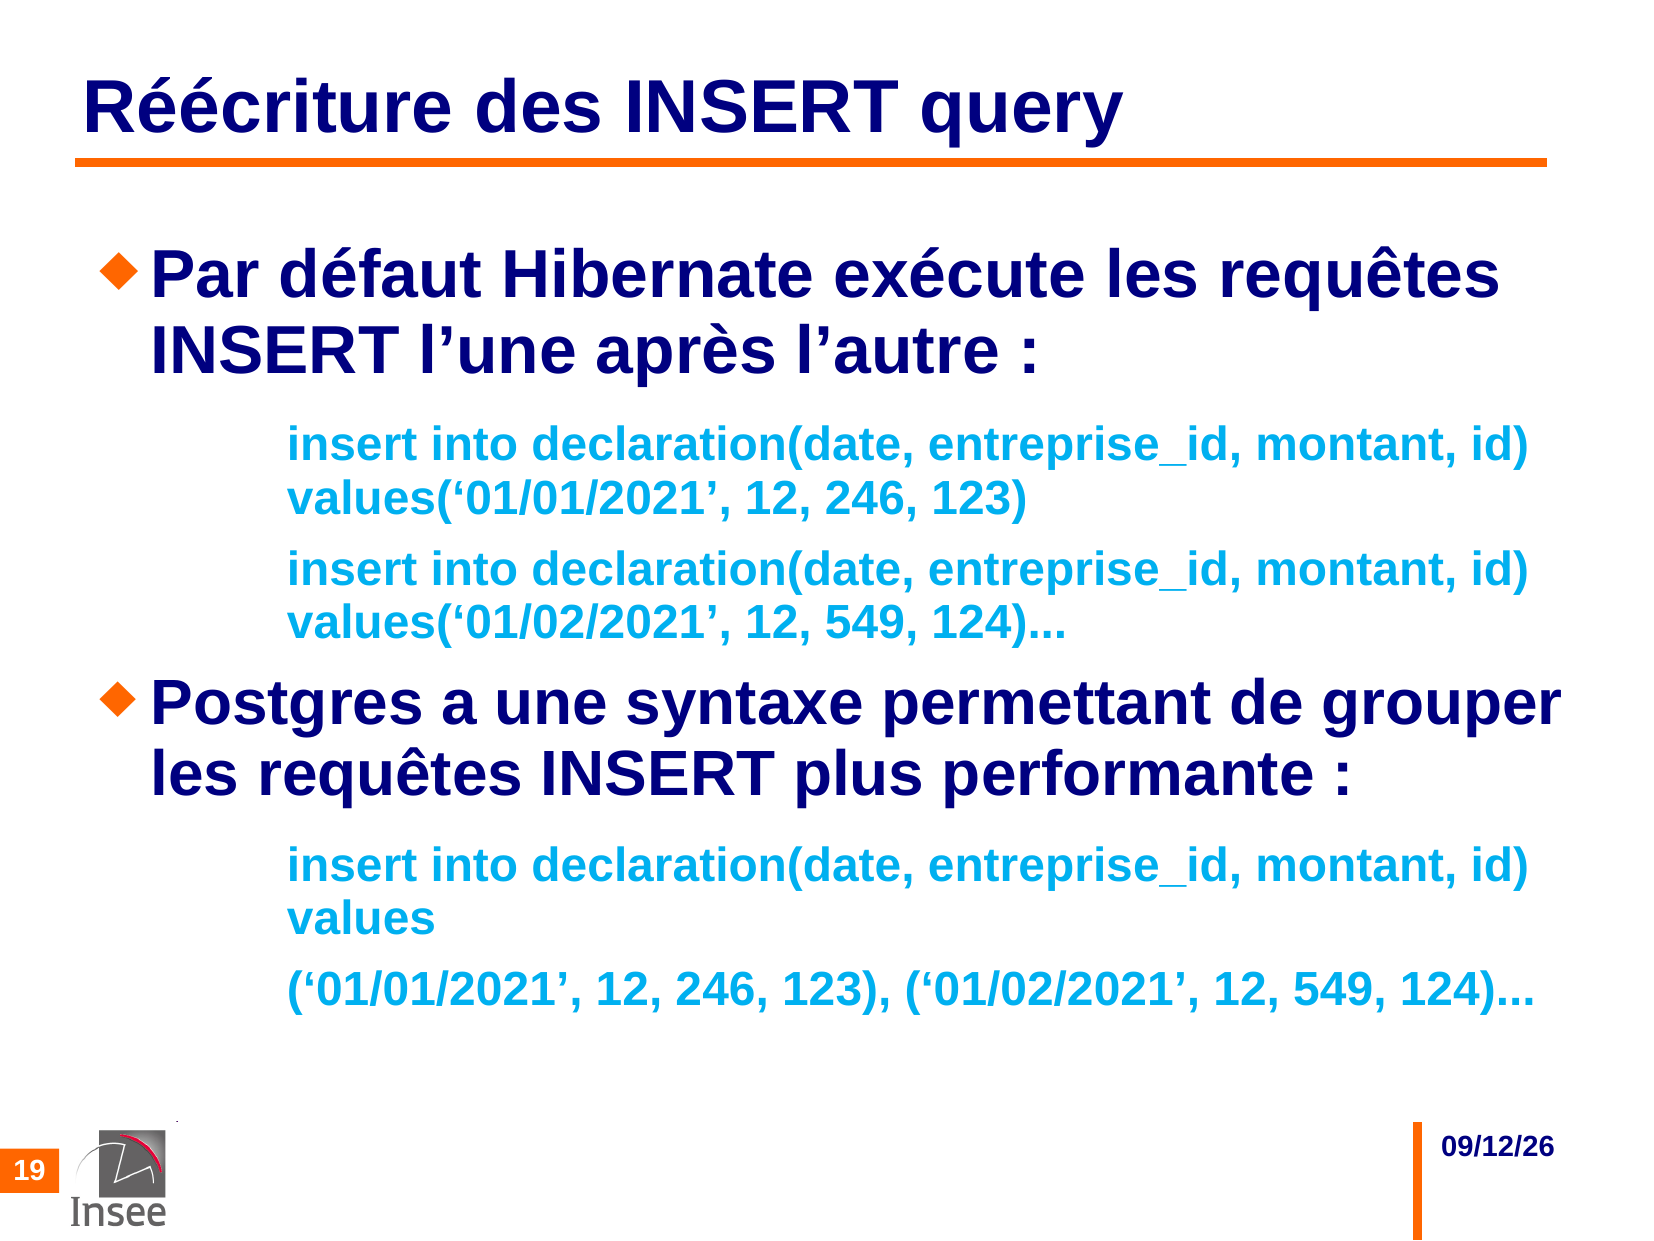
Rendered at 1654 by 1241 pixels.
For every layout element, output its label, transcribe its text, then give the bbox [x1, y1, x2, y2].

picture [62, 1121, 178, 1241]
title Réécriture des INSERT query [82, 49, 1619, 163]
list Par défaut Hibernate exécute les requêtes INSERT l’une après l’autre : insert into declaration(date, entreprise_id, montant, id) values(‘01/01/2021’, 12, 246, 123) insert into declaration(date, entreprise_id, montant, id) values(‘01/02/2021’, 12, 549, 124)... Postgres a une syntaxe permettant de grouper les requêtes INSERT plus performante : insert into declaration(date, entreprise_id, montant, id) values (‘01/01/2021’, 12, 246, 123), (‘01/02/2021’, 12, 549, 124)... [82, 136, 1571, 1087]
